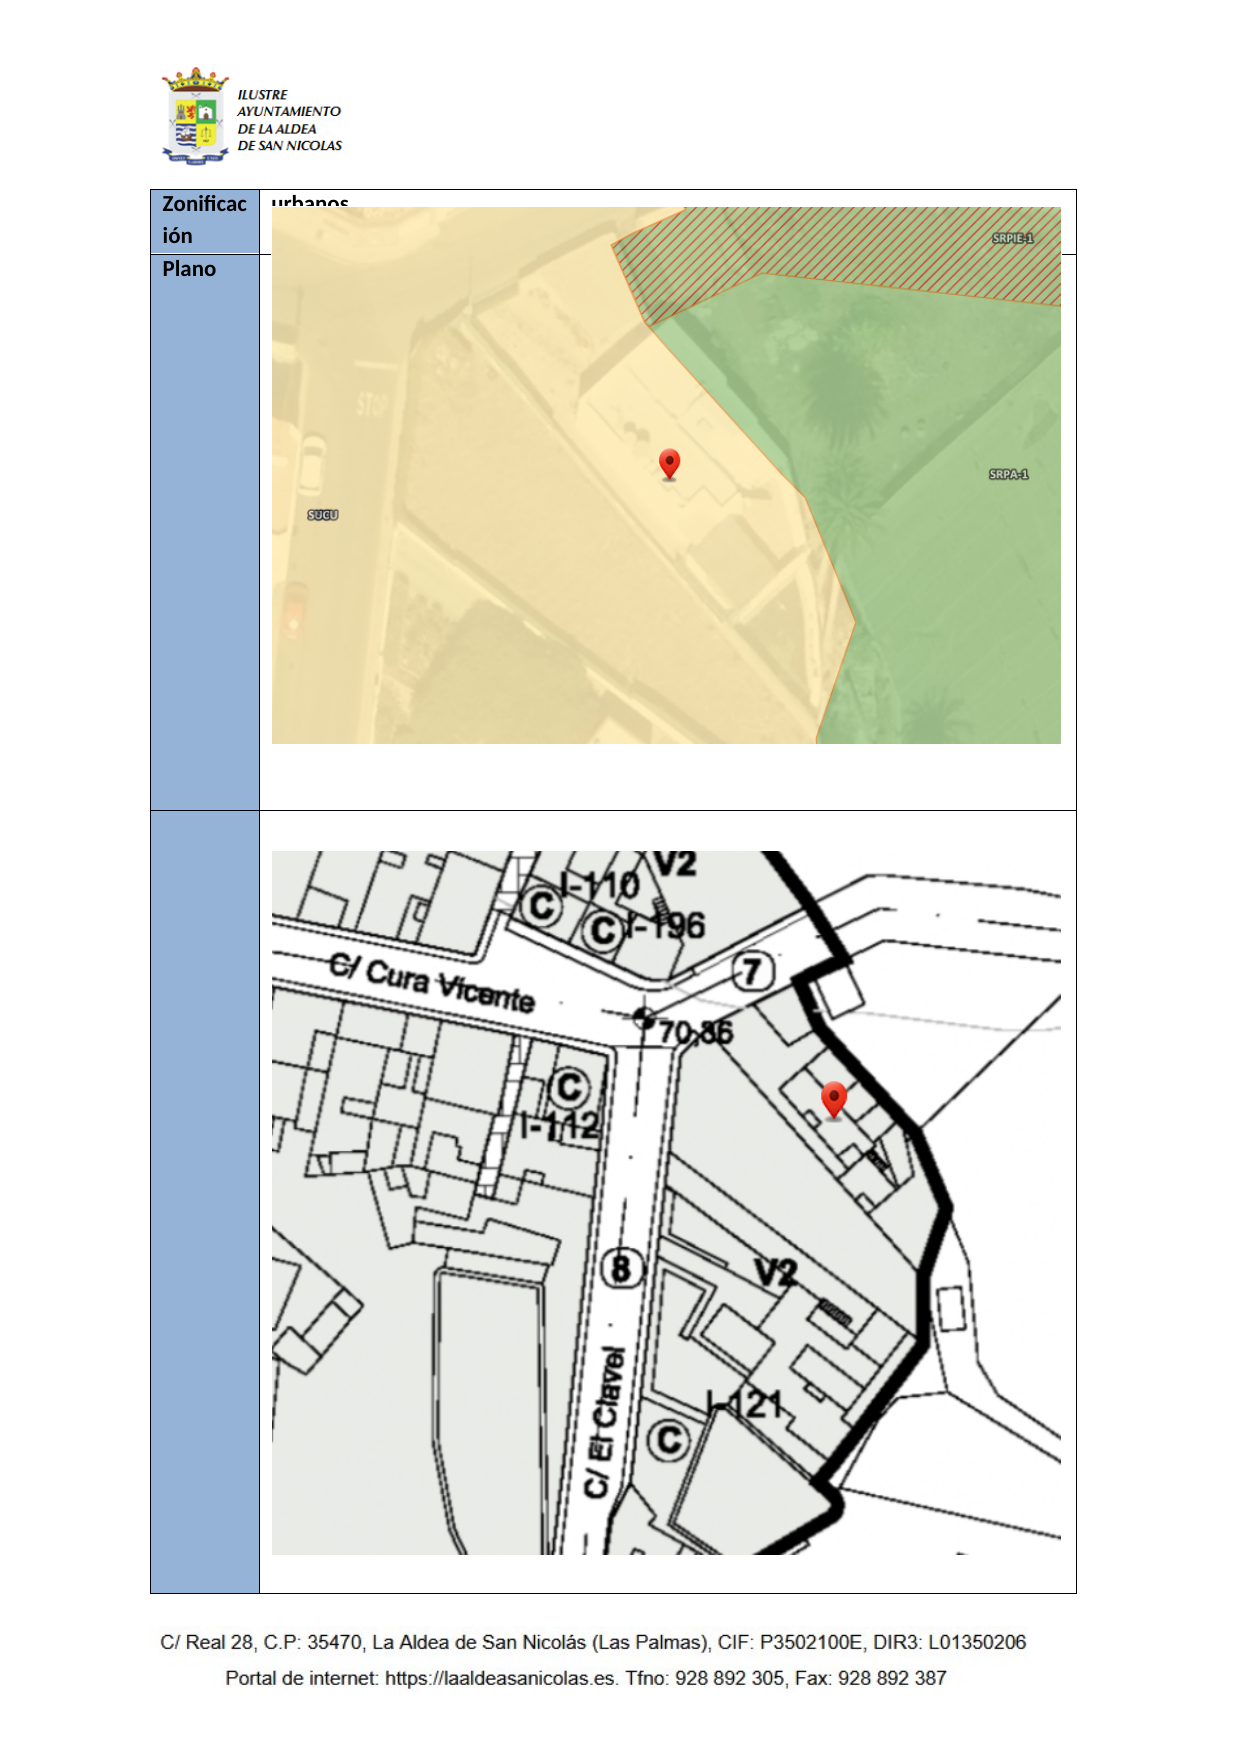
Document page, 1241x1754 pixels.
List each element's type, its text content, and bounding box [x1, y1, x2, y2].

picture [148, 1626, 1034, 1694]
table_cell Plano [151, 255, 259, 810]
table_cell [151, 811, 259, 1593]
picture [148, 59, 358, 173]
picture [273, 207, 1061, 744]
table_cell urbanos [260, 190, 1076, 253]
table_cell [260, 811, 1076, 1593]
table_cell [260, 255, 1076, 810]
picture [273, 851, 1061, 1555]
table_cell Zonificación [151, 190, 259, 253]
